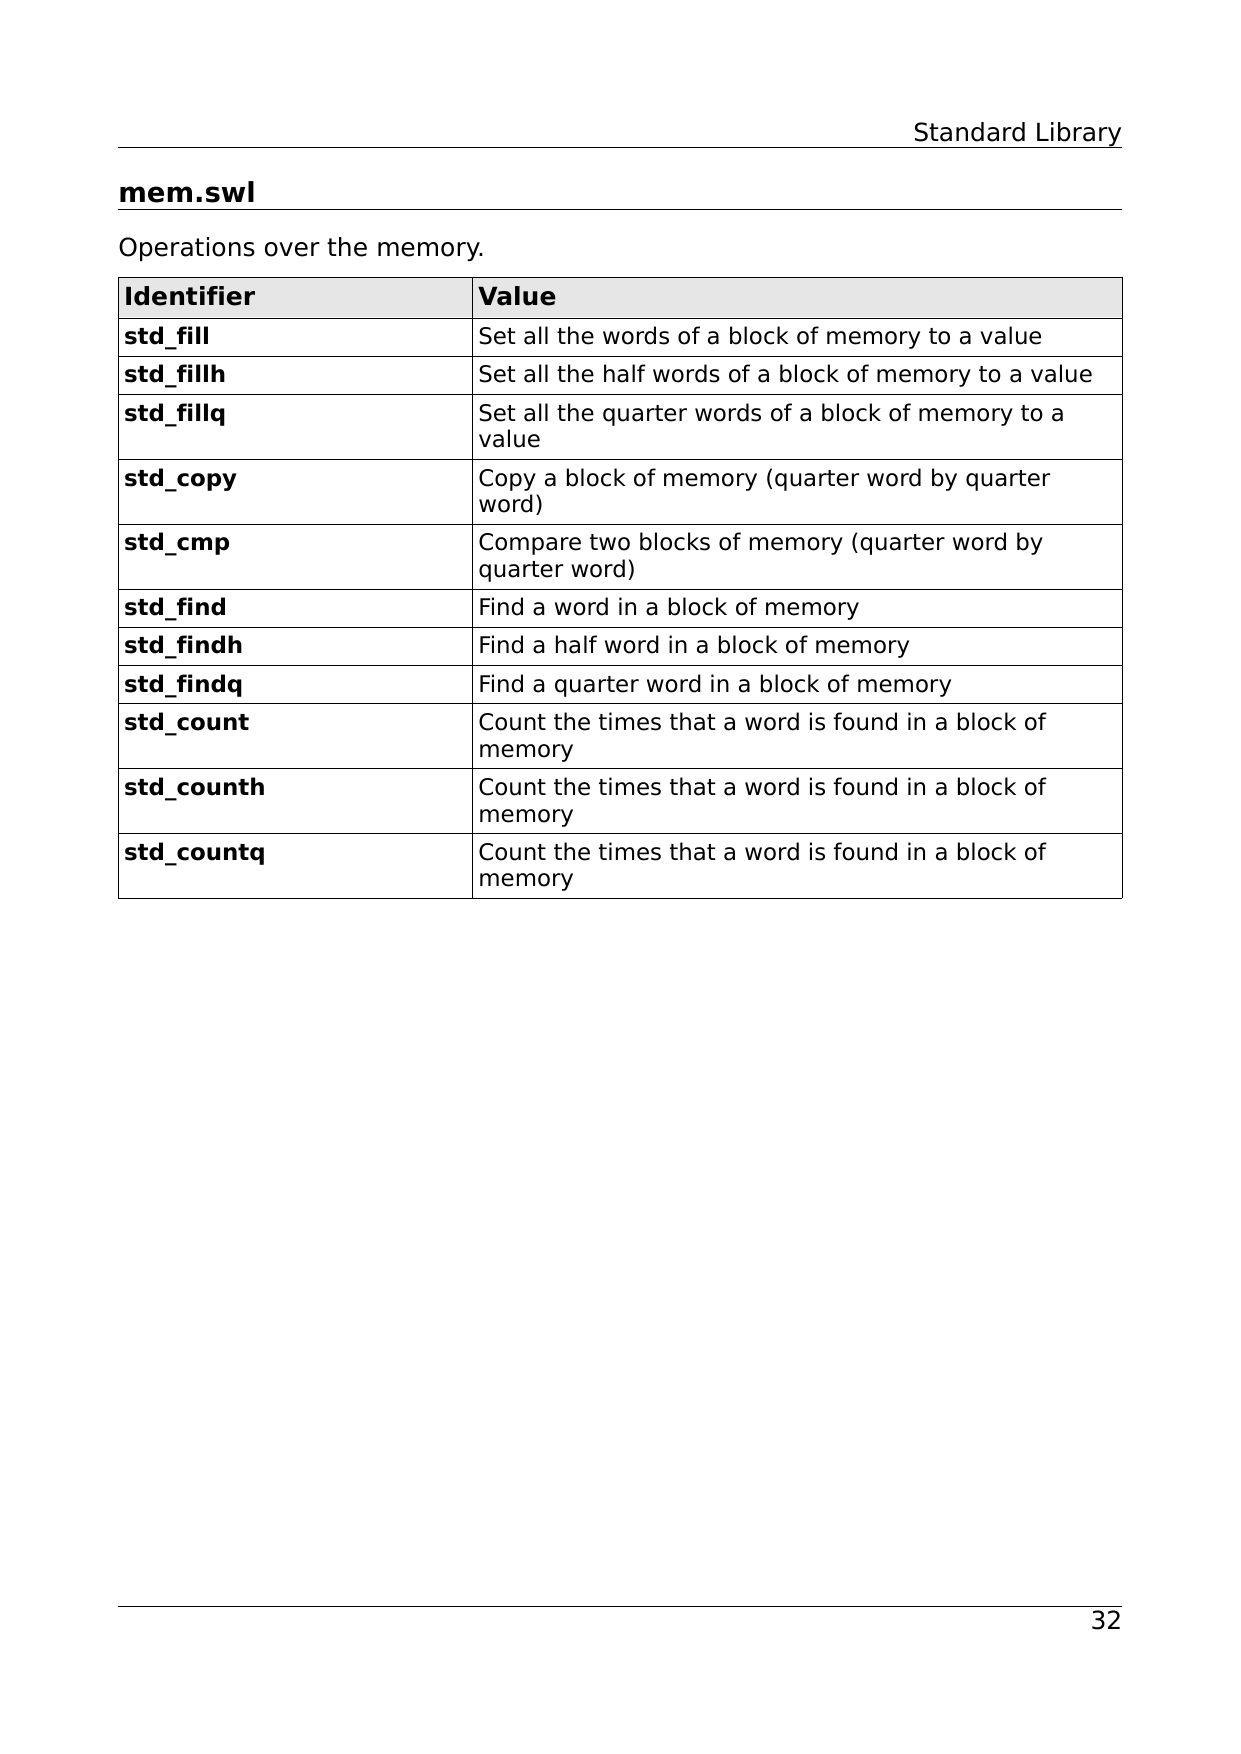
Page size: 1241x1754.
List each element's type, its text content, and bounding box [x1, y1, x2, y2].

table_cell Find a quarter word in a block of memory [473, 666, 1122, 703]
table_cell Compare two blocks of memory (quarter word by quarter word) [473, 525, 1122, 589]
table_cell std_cmp [119, 525, 472, 589]
table_cell std_copy [119, 460, 472, 524]
table_header Value [473, 278, 1122, 317]
table_cell Copy a block of memory (quarter word by quarter word) [473, 460, 1122, 524]
table_cell Find a half word in a block of memory [473, 628, 1122, 665]
table_cell Count the times that a word is found in a block of memory [473, 834, 1122, 898]
table_cell Set all the quarter words of a block of memory to a value [473, 395, 1122, 459]
text Operations over the memory. [118, 233, 1122, 262]
table_cell Count the times that a word is found in a block of memory [473, 704, 1122, 768]
table_cell std_counth [119, 769, 472, 833]
table_cell Count the times that a word is found in a block of memory [473, 769, 1122, 833]
table_cell Set all the words of a block of memory to a value [473, 319, 1122, 356]
table_header Identifier [119, 278, 472, 317]
table_cell std_fillh [119, 357, 472, 394]
table_cell std_countq [119, 834, 472, 898]
table_cell std_fillq [119, 395, 472, 459]
title mem.swl [118, 177, 1122, 209]
table_cell std_findq [119, 666, 472, 703]
table_cell std_findh [119, 628, 472, 665]
table_cell Set all the half words of a block of memory to a value [473, 357, 1122, 394]
table_cell Find a word in a block of memory [473, 590, 1122, 627]
table_cell std_count [119, 704, 472, 768]
table_cell std_find [119, 590, 472, 627]
table_cell std_fill [119, 319, 472, 356]
